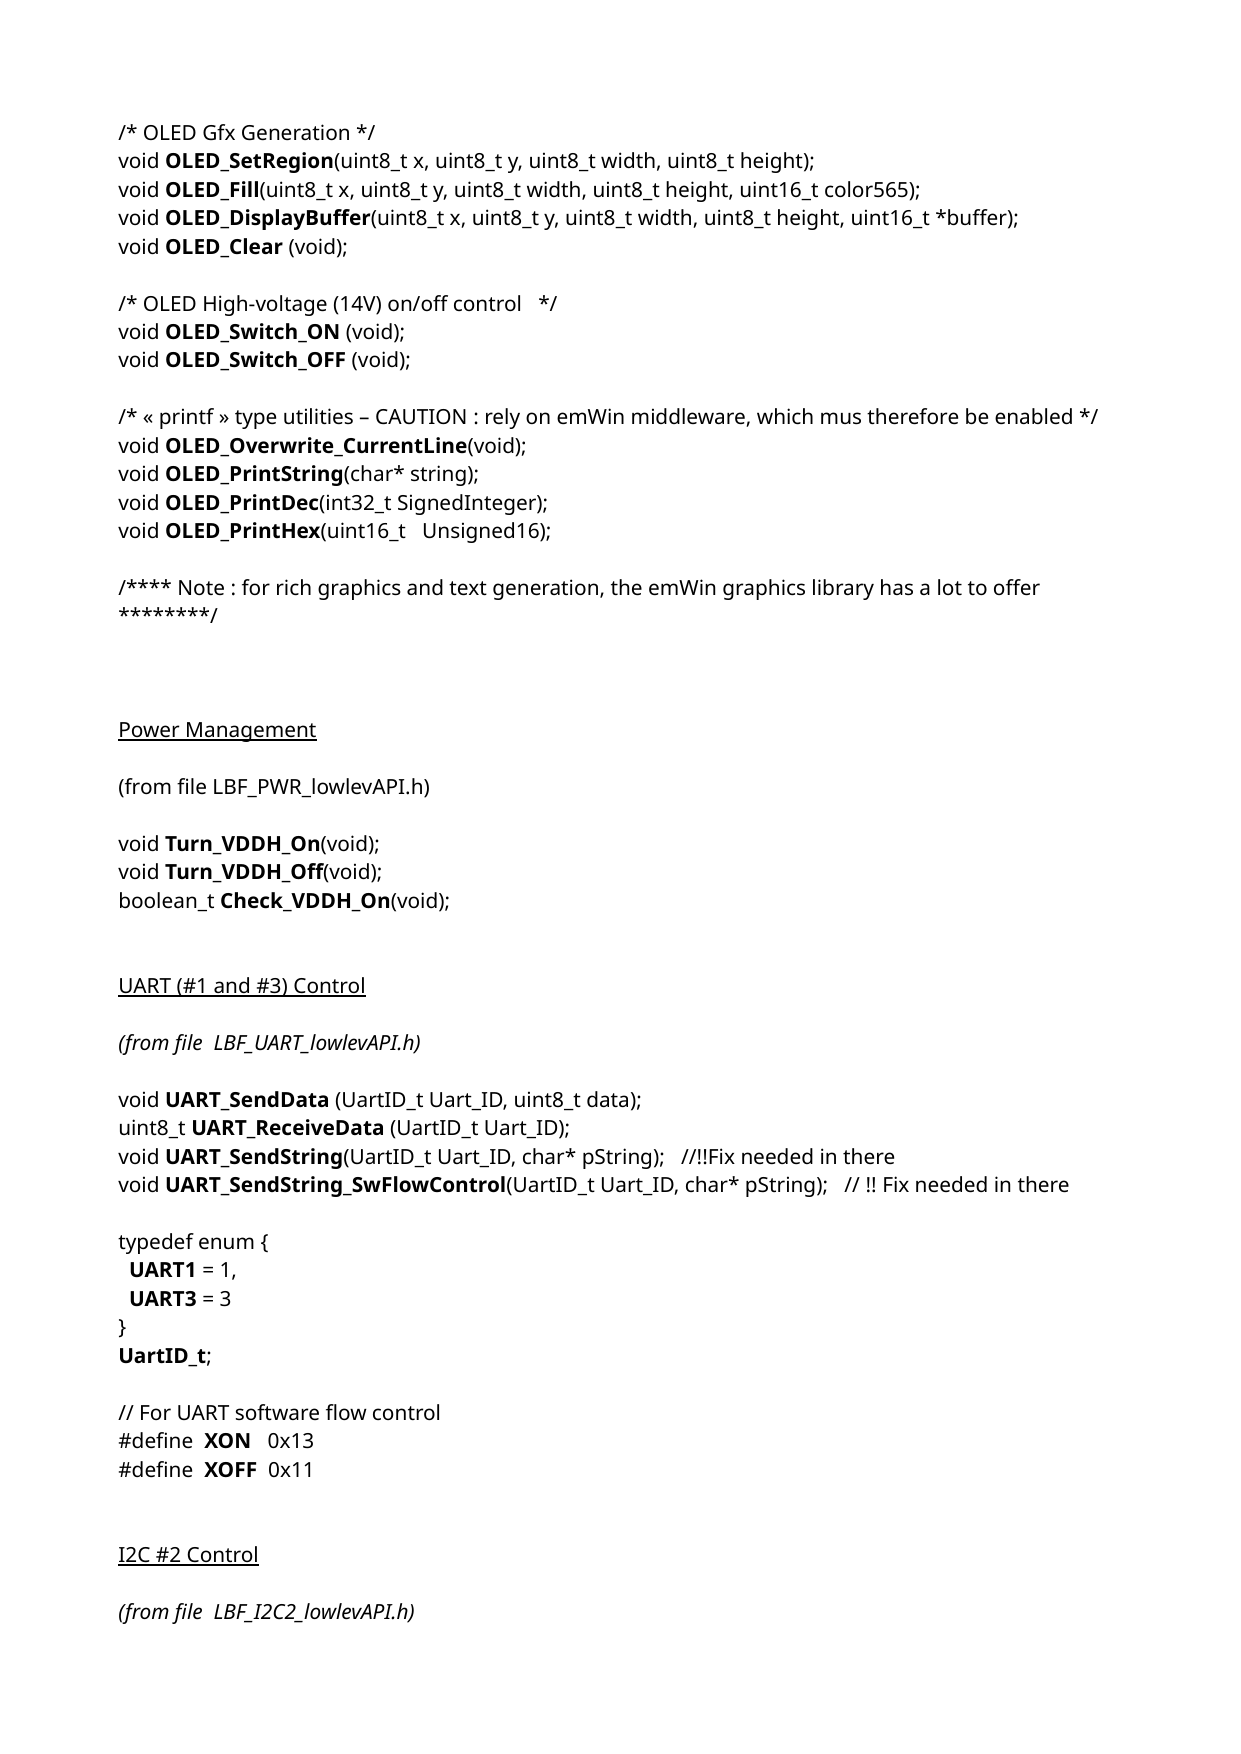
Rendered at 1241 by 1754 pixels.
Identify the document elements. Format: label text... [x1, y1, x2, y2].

text void OLED_PrintHex(uint16_t Unsigned16); [118, 516, 1122, 545]
text /* « printf » type utilities – CAUTION : rely on emWin middleware, which mus therefore be enabled */ [118, 402, 1122, 431]
text } [118, 1312, 1122, 1341]
text void OLED_PrintString(char* string); [118, 459, 1122, 488]
text I2C #2 Control [118, 1540, 1122, 1568]
text uint8_t UART_ReceiveData (UartID_t Uart_ID); [118, 1113, 1122, 1142]
text UART3 = 3 [118, 1284, 1122, 1312]
text #define XON 0x13 [118, 1426, 1122, 1455]
text boolean_t Check_VDDH_On(void); [118, 886, 1122, 914]
text void UART_SendString(UartID_t Uart_ID, char* pString); //!!Fix needed in there [118, 1142, 1122, 1170]
text void UART_SendData (UartID_t Uart_ID, uint8_t data); [118, 1085, 1122, 1113]
text void Turn_VDDH_On(void); [118, 829, 1122, 857]
text (from file LBF_UART_lowlevAPI.h) [118, 1028, 1122, 1057]
text /**** Note : for rich graphics and text generation, the emWin graphics library has a lot to offer ********/ [118, 573, 1122, 630]
text void OLED_SetRegion(uint8_t x, uint8_t y, uint8_t width, uint8_t height); [118, 147, 1122, 175]
text void OLED_DisplayBuffer(uint8_t x, uint8_t y, uint8_t width, uint8_t height, uint16_t *buffer); [118, 203, 1122, 232]
text (from file LBF_PWR_lowlevAPI.h) [118, 772, 1122, 801]
text void OLED_Overwrite_CurrentLine(void); [118, 431, 1122, 459]
text void UART_SendString_SwFlowControl(UartID_t Uart_ID, char* pString); // !! Fix needed in there [118, 1170, 1122, 1199]
text void OLED_Switch_ON (void); [118, 317, 1122, 346]
text void OLED_Clear (void); [118, 232, 1122, 260]
text #define XOFF 0x11 [118, 1455, 1122, 1483]
text UART1 = 1, [118, 1256, 1122, 1284]
text Power Management [118, 715, 1122, 744]
text UART (#1 and #3) Control [118, 971, 1122, 1000]
text typedef enum { [118, 1227, 1122, 1256]
text void OLED_Switch_OFF (void); [118, 346, 1122, 374]
text void OLED_Fill(uint8_t x, uint8_t y, uint8_t width, uint8_t height, uint16_t color565); [118, 175, 1122, 203]
text void Turn_VDDH_Off(void); [118, 857, 1122, 886]
text (from file LBF_I2C2_lowlevAPI.h) [118, 1597, 1122, 1625]
text /* OLED High-voltage (14V) on/off control */ [118, 289, 1122, 317]
text UartID_t; [118, 1341, 1122, 1369]
text /* OLED Gfx Generation */ [118, 118, 1122, 147]
text // For UART software flow control [118, 1398, 1122, 1426]
text void OLED_PrintDec(int32_t SignedInteger); [118, 488, 1122, 516]
